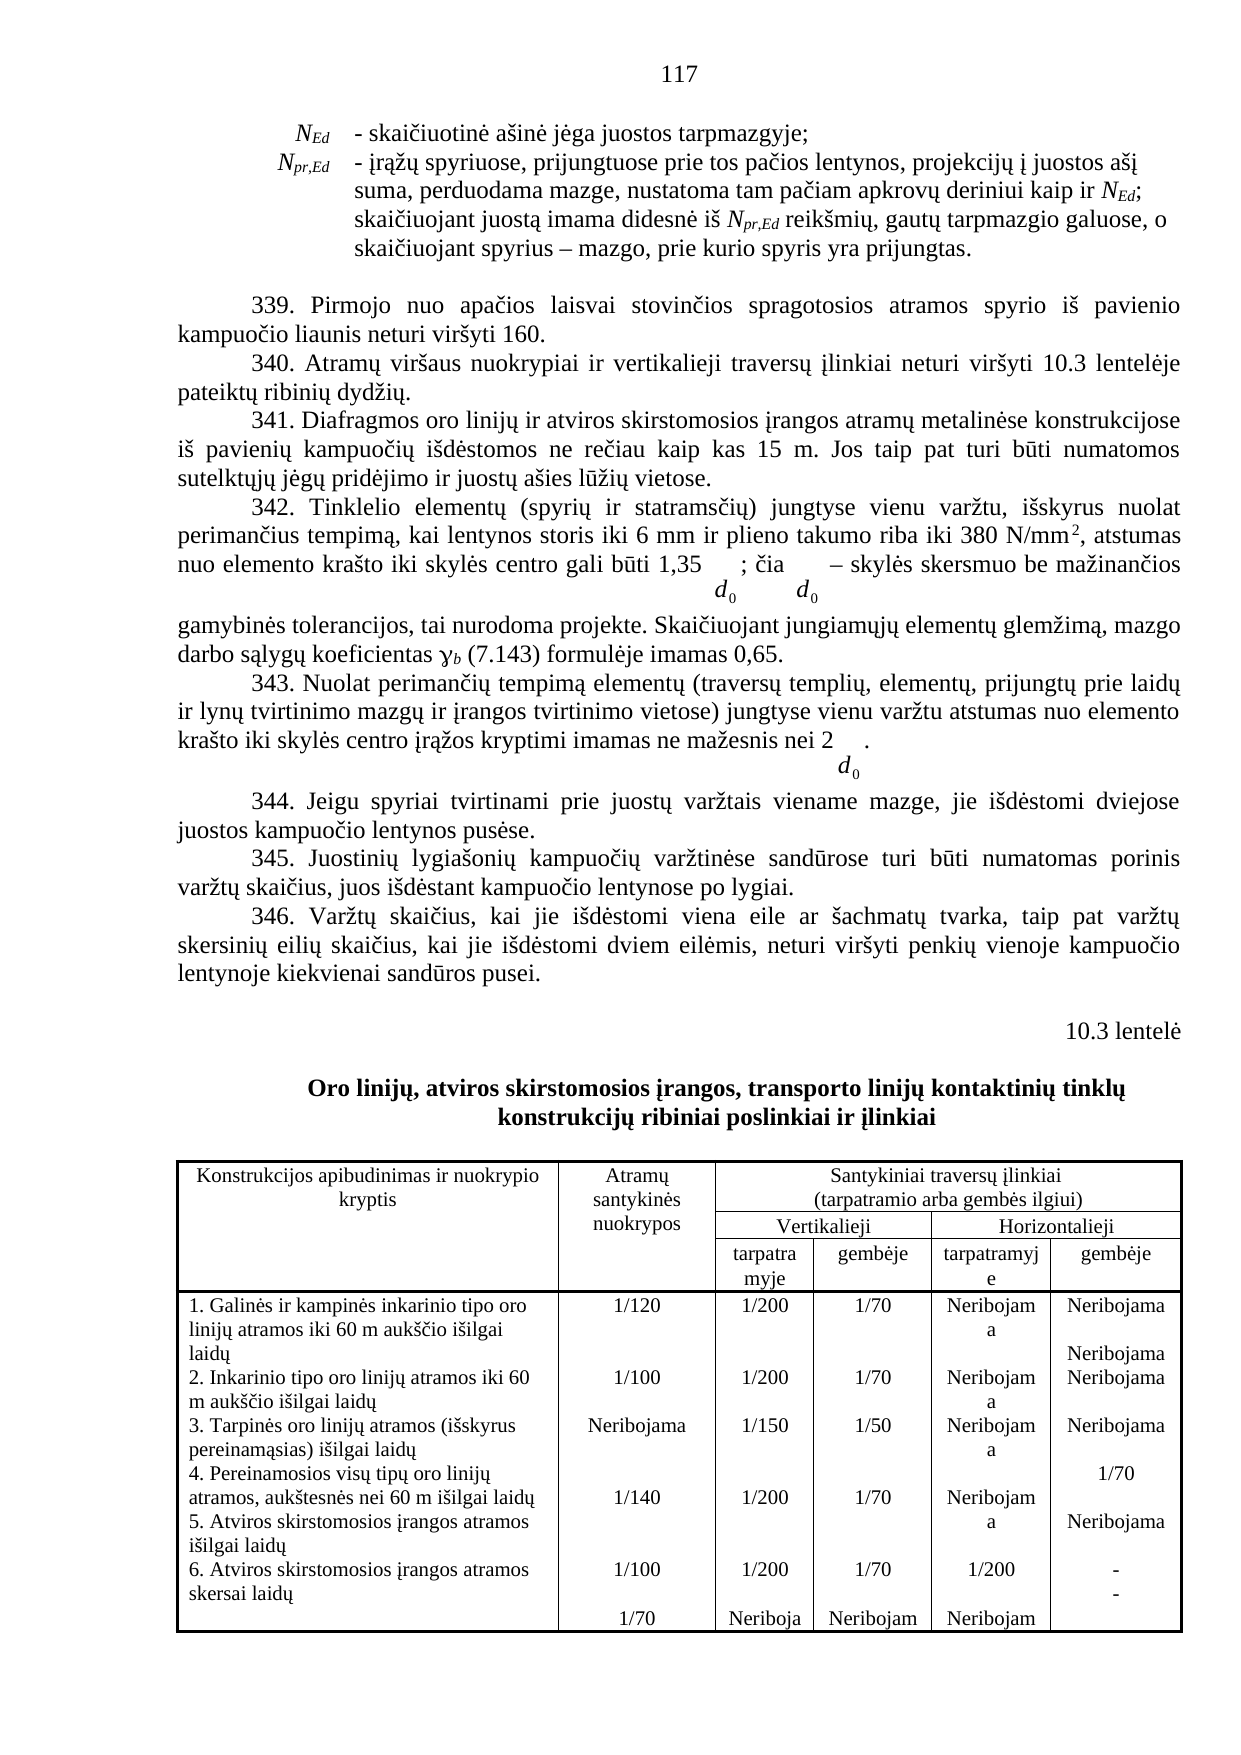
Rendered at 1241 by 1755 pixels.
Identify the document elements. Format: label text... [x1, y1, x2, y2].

table_cell Vertikalieji [716, 1212, 931, 1238]
table_cell Neribojama Neribojama Neribojama Neribojama 1/70 Neribojama - - [1051, 1293, 1180, 1629]
table_cell Horizontalieji [932, 1212, 1180, 1238]
table_cell 1/120 1/100 Neribojama 1/140 1/100 1/70 [559, 1293, 715, 1629]
table_cell 1/70 1/70 1/50 1/70 1/70 Neribojam [814, 1293, 931, 1629]
table_cell Npr,Ed [177, 147, 343, 262]
table_header Santykiniai traversų įlinkiai (tarpatramio arba gembės ilgiui) [716, 1163, 1180, 1211]
table_header Konstrukcijos apibudinimas ir nuokrypio kryptis [179, 1163, 558, 1289]
table_cell 1. Galinės ir kampinės inkarinio tipo oro linijų atramos iki 60 m aukščio išilgai laidų 2. Inkarinio tipo oro linijų atramos iki 60 m aukščio išilgai laidų 3. Tarpinės oro linijų atramos (išskyrus pereinamąsias) išilgai laidų 4. Pereinamosios visų tipų oro linijų atramos, aukštesnės nei 60 m išilgai laidų 5. Atviros skirstomosios įrangos atramos išilgai laidų 6. Atviros skirstomosios įrangos atramos skersai laidų [179, 1293, 558, 1629]
text 10.3 lentelė [177, 1016, 1181, 1045]
text 341. Diafragmos oro linijų ir atviros skirstomosios įrangos atramų metalinėse konstrukcijose iš pavienių kampuočių išdėstomos ne rečiau kaip kas 15 m. Jos taip pat turi būti numatomos sutelktųjų jėgų pridėjimo ir juostų ašies lūžių vietose. [177, 406, 1181, 492]
table_header Atramų santykinės nuokrypos [559, 1163, 715, 1289]
text 342. Tinklelio elementų (spyrių ir statramsčių) jungtyse vienu varžtu, išskyrus nuolat perimančius tempimą, kai lentynos storis iki 6 mm ir plieno takumo riba iki 380 N/mm2, atstumas nuo elemento krašto iki skylės centro gali būti 1,35 ; čia – skylės skersmuo be mažinančios gamybinės tolerancijos, tai nurodoma projekte. Skaičiuojant jungiamųjų elementų glemžimą, mazgo darbo sąlygų koeficientas gb (7.143) formulėje imamas 0,65. [177, 492, 1181, 668]
table_cell gembėje [1051, 1239, 1180, 1289]
table_cell - įrąžų spyriuose, prijungtuose prie tos pačios lentynos, projekcijų į juostos ašį suma, perduodama mazge, nustatoma tam pačiam apkrovų deriniui kaip ir NEd; skaičiuojant juostą imama didesnė iš Npr,Ed reikšmių, gautų tarpmazgio galuose, o skaičiuojant spyrius – mazgo, prie kurio spyris yra prijungtas. [343, 147, 1204, 262]
text 345. Juostinių lygiašonių kampuočių varžtinėse sandūrose turi būti numatomas porinis varžtų skaičius, juos išdėstant kampuočio lentynose po lygiai. [177, 843, 1181, 901]
table_cell 1/200 1/200 1/150 1/200 1/200 Neriboja [716, 1293, 813, 1629]
text 339. Pirmojo nuo apačios laisvai stovinčios spragotosios atramos spyrio iš pavienio kampuočio liaunis neturi viršyti 160. [177, 291, 1181, 348]
text Oro linijų, atviros skirstomosios įrangos, transporto linijų kontaktinių tinklų [177, 1073, 1181, 1102]
text 340. Atramų viršaus nuokrypiai ir vertikalieji traversų įlinkiai neturi viršyti 10.3 lentelėje pateiktų ribinių dydžių. [177, 348, 1181, 406]
table_cell gembėje [814, 1239, 931, 1289]
table_cell NEd [177, 118, 343, 147]
table_cell tarpatramyje [716, 1239, 813, 1289]
text konstrukcijų ribiniai poslinkiai ir įlinkiai [177, 1102, 1181, 1131]
text 343. Nuolat perimančių tempimą elementų (traversų templių, elementų, prijungtų prie laidų ir lynų tvirtinimo mazgų ir įrangos tvirtinimo vietose) jungtyse vienu varžtu atstumas nuo elemento krašto iki skylės centro įrąžos kryptimi imamas ne mažesnis nei 2. [177, 668, 1181, 786]
text 346. Varžtų skaičius, kai jie išdėstomi viena eile ar šachmatų tvarka, taip pat varžtų skersinių eilių skaičius, kai jie išdėstomi dviem eilėmis, neturi viršyti penkių vienoje kampuočio lentynoje kiekvienai sandūros pusei. [177, 901, 1181, 987]
table_cell - skaičiuotinė ašinė jėga juostos tarpmazgyje; [343, 118, 1204, 147]
table_cell tarpatramyje [932, 1239, 1050, 1289]
text 344. Jeigu spyriai tvirtinami prie juostų varžtais viename mazge, jie išdėstomi dviejose juostos kampuočio lentynos pusėse. [177, 786, 1181, 843]
table_cell Neribojama Neribojama Neribojama Neribojama 1/200 Neribojam [932, 1293, 1050, 1629]
